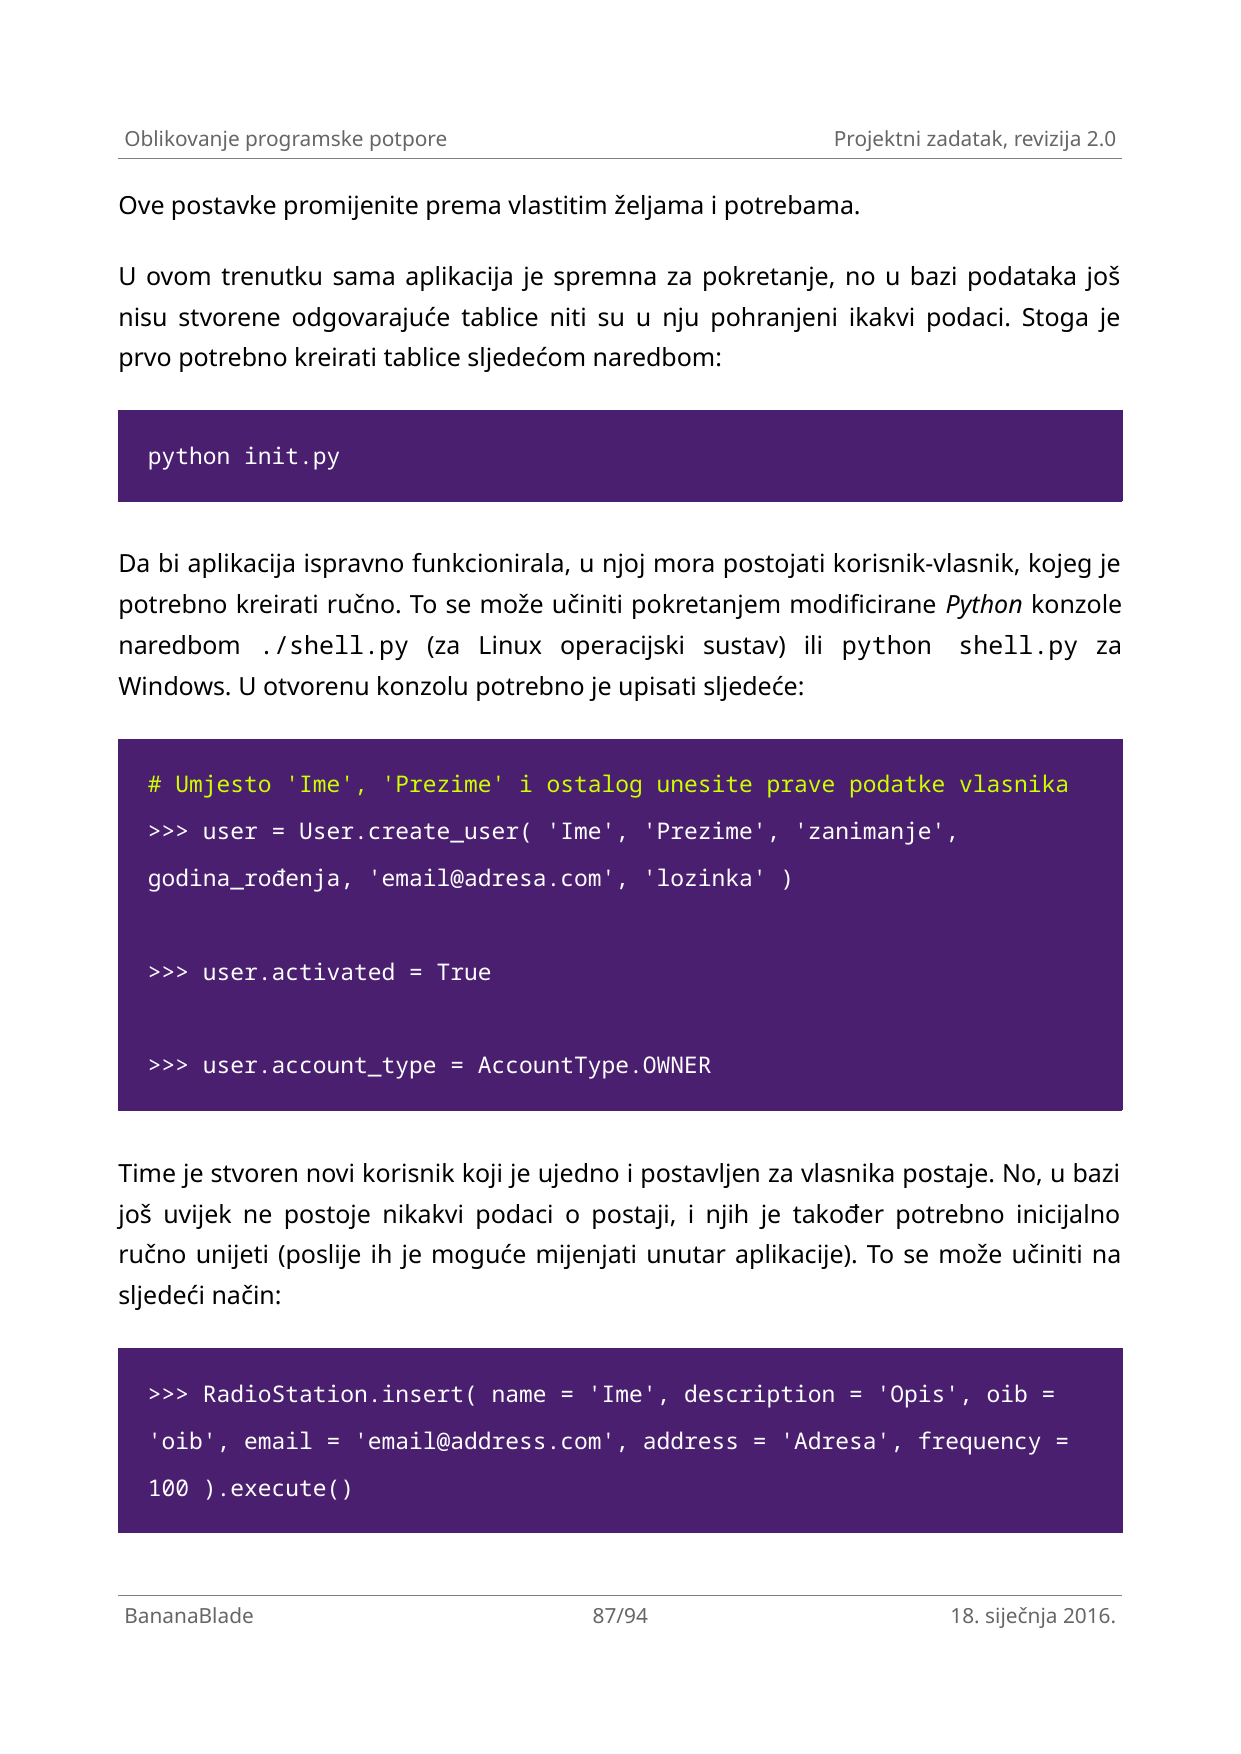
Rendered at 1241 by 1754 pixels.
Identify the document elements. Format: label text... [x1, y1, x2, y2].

text Ove postavke promijenite prema vlastitim željama i potrebama. [118, 188, 1122, 222]
text python init.py [119, 411, 1122, 501]
text U ovom trenutku sama aplikacija je spremna za pokretanje, no u bazi podataka još nisu stvorene odgovarajuće tablice niti su u nju pohranjeni ikakvi podaci. Stoga je prvo potrebno kreirati tablice sljedećom naredbom: [118, 258, 1122, 374]
text # Umjesto 'Ime', 'Prezime' i ostalog unesite prave podatke vlasnika >>> user = User.create_user( 'Ime', 'Prezime', 'zanimanje', godina_rođenja, 'email@adresa.com', 'lozinka' ) >>> user.activated = True >>> user.account_type = AccountType.OWNER [119, 740, 1122, 1110]
text >>> RadioStation.insert( name = 'Ime', description = 'Opis', oib = 'oib', email = 'email@address.com', address = 'Adresa', frequency = 100 ).execute() [119, 1349, 1122, 1532]
text Da bi aplikacija ispravno funkcionirala, u njoj mora postojati korisnik-vlasnik, kojeg je potrebno kreirati ručno. To se može učiniti pokretanjem modificirane Python konzole naredbom ./shell.py (za Linux operacijski sustav) ili python shell.py za Windows. U otvorenu konzolu potrebno je upisati sljedeće: [118, 546, 1122, 702]
text Time je stvoren novi korisnik koji je ujedno i postavljen za vlasnika postaje. No, u bazi još uvijek ne postoje nikakvi podaci o postaji, i njih je također potrebno inicijalno ručno unijeti (poslije ih je moguće mijenjati unutar aplikacije). To se može učiniti na sljedeći način: [118, 1155, 1122, 1312]
